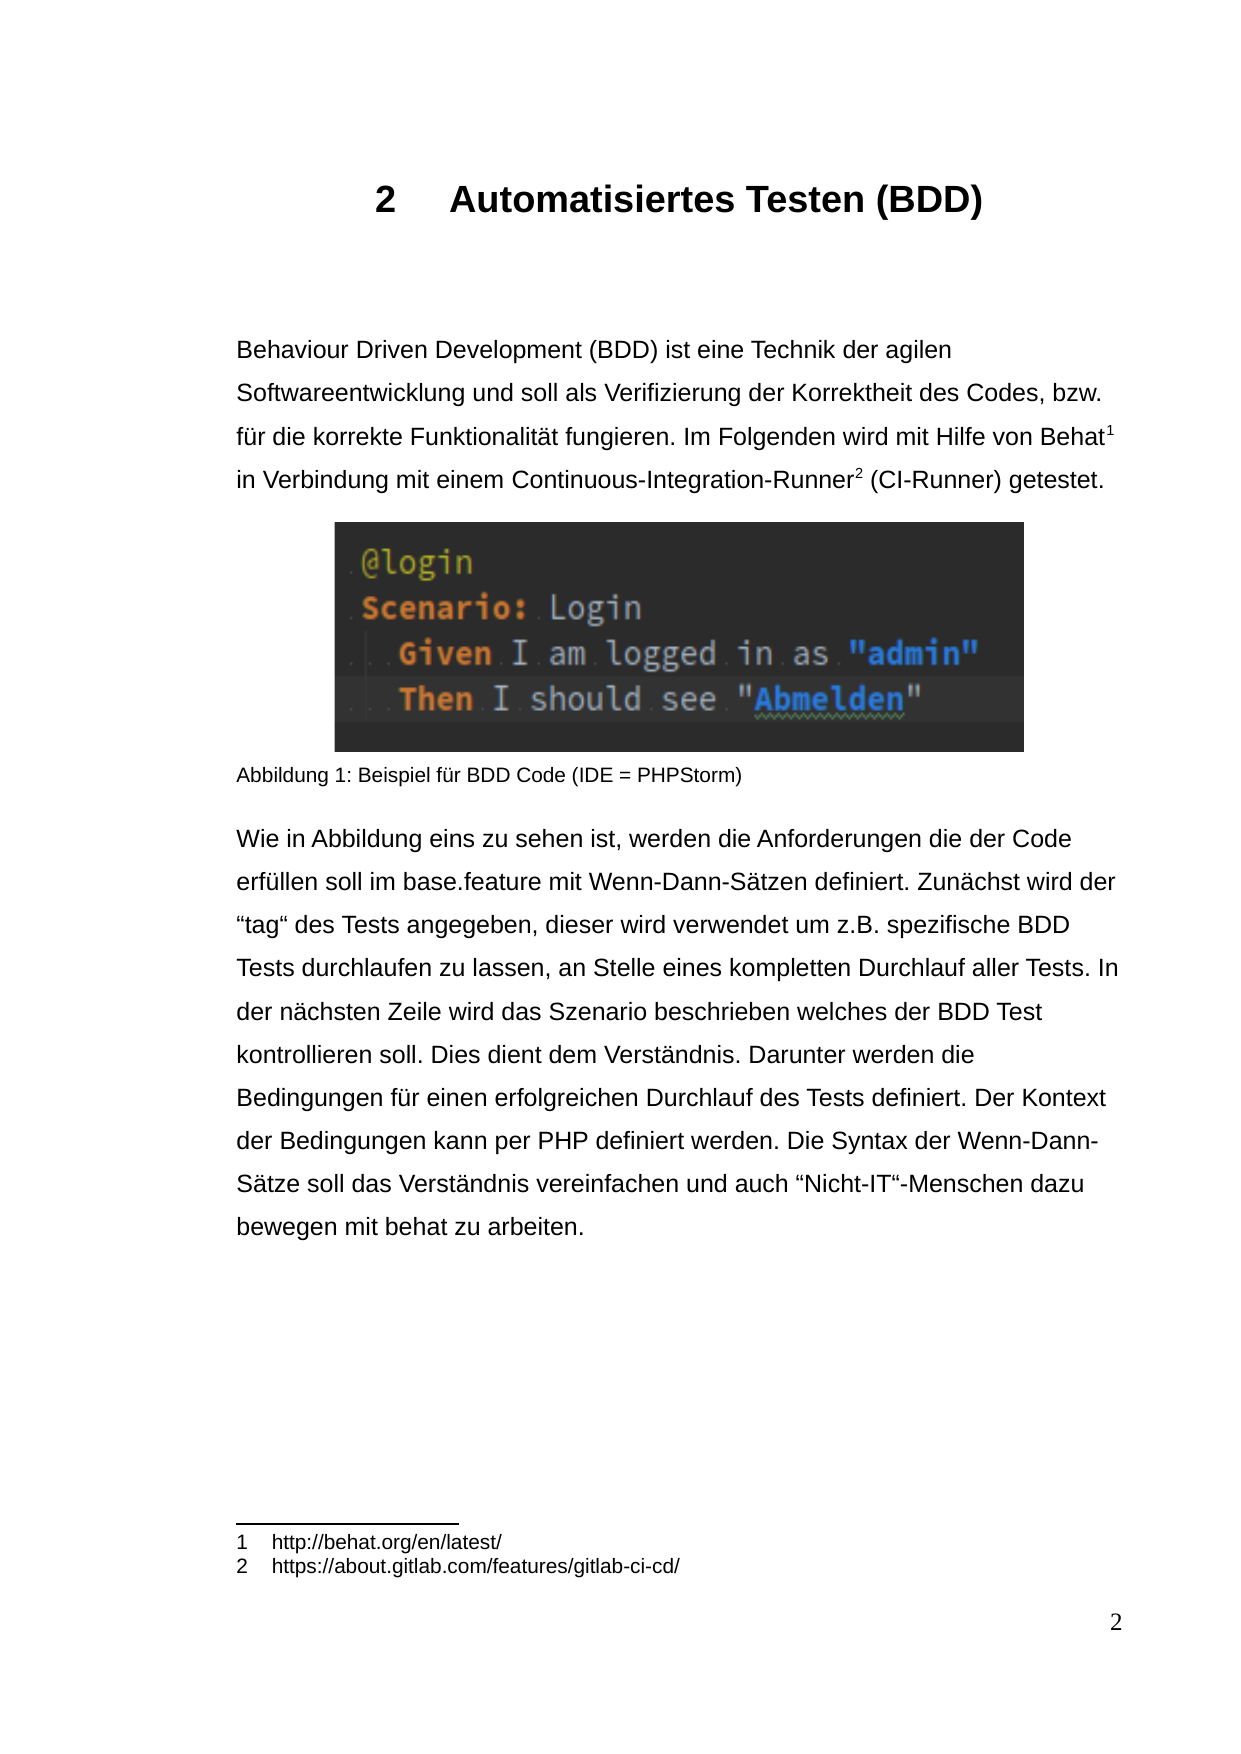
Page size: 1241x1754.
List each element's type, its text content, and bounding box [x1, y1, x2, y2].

subtitle Automatisiertes Testen (BDD) [236, 177, 1122, 221]
text Behaviour Driven Development (BDD) ist eine Technik der agilen Softwareentwicklung und soll als Verifizierung der Korrektheit des Codes, bzw. für die korrekte Funktionalität fungieren. Im Folgenden wird mit Hilfe von Behat in Verbindung mit einem Continuous-Integration-Runner (CI-Runner) getestet. [236, 335, 1122, 493]
text https://about.gitlab.com/features/gitlab-ci-cd/ [236, 1554, 1122, 1578]
picture [334, 522, 1024, 752]
text Wie in Abbildung eins zu sehen ist, werden die Anforderungen die der Code erfüllen soll im base.feature mit Wenn-Dann-Sätzen definiert. Zunächst wird der “tag“ des Tests angegeben, dieser wird verwendet um z.B. spezifische BDD Tests durchlaufen zu lassen, an Stelle eines kompletten Durchlauf aller Tests. In der nächsten Zeile wird das Szenario beschrieben welches der BDD Test kontrollieren soll. Dies dient dem Verständnis. Darunter werden die Bedingungen für einen erfolgreichen Durchlauf des Tests definiert. Der Kontext der Bedingungen kann per PHP definiert werden. Die Syntax der Wenn-Dann-Sätze soll das Verständnis vereinfachen und auch “Nicht-IT“-Menschen dazu bewegen mit behat zu arbeiten. [236, 824, 1122, 1241]
text http://behat.org/en/latest/ [236, 1530, 1122, 1554]
text Abbildung 1: Beispiel für BDD Code (IDE = PHPStorm) [236, 752, 1122, 787]
